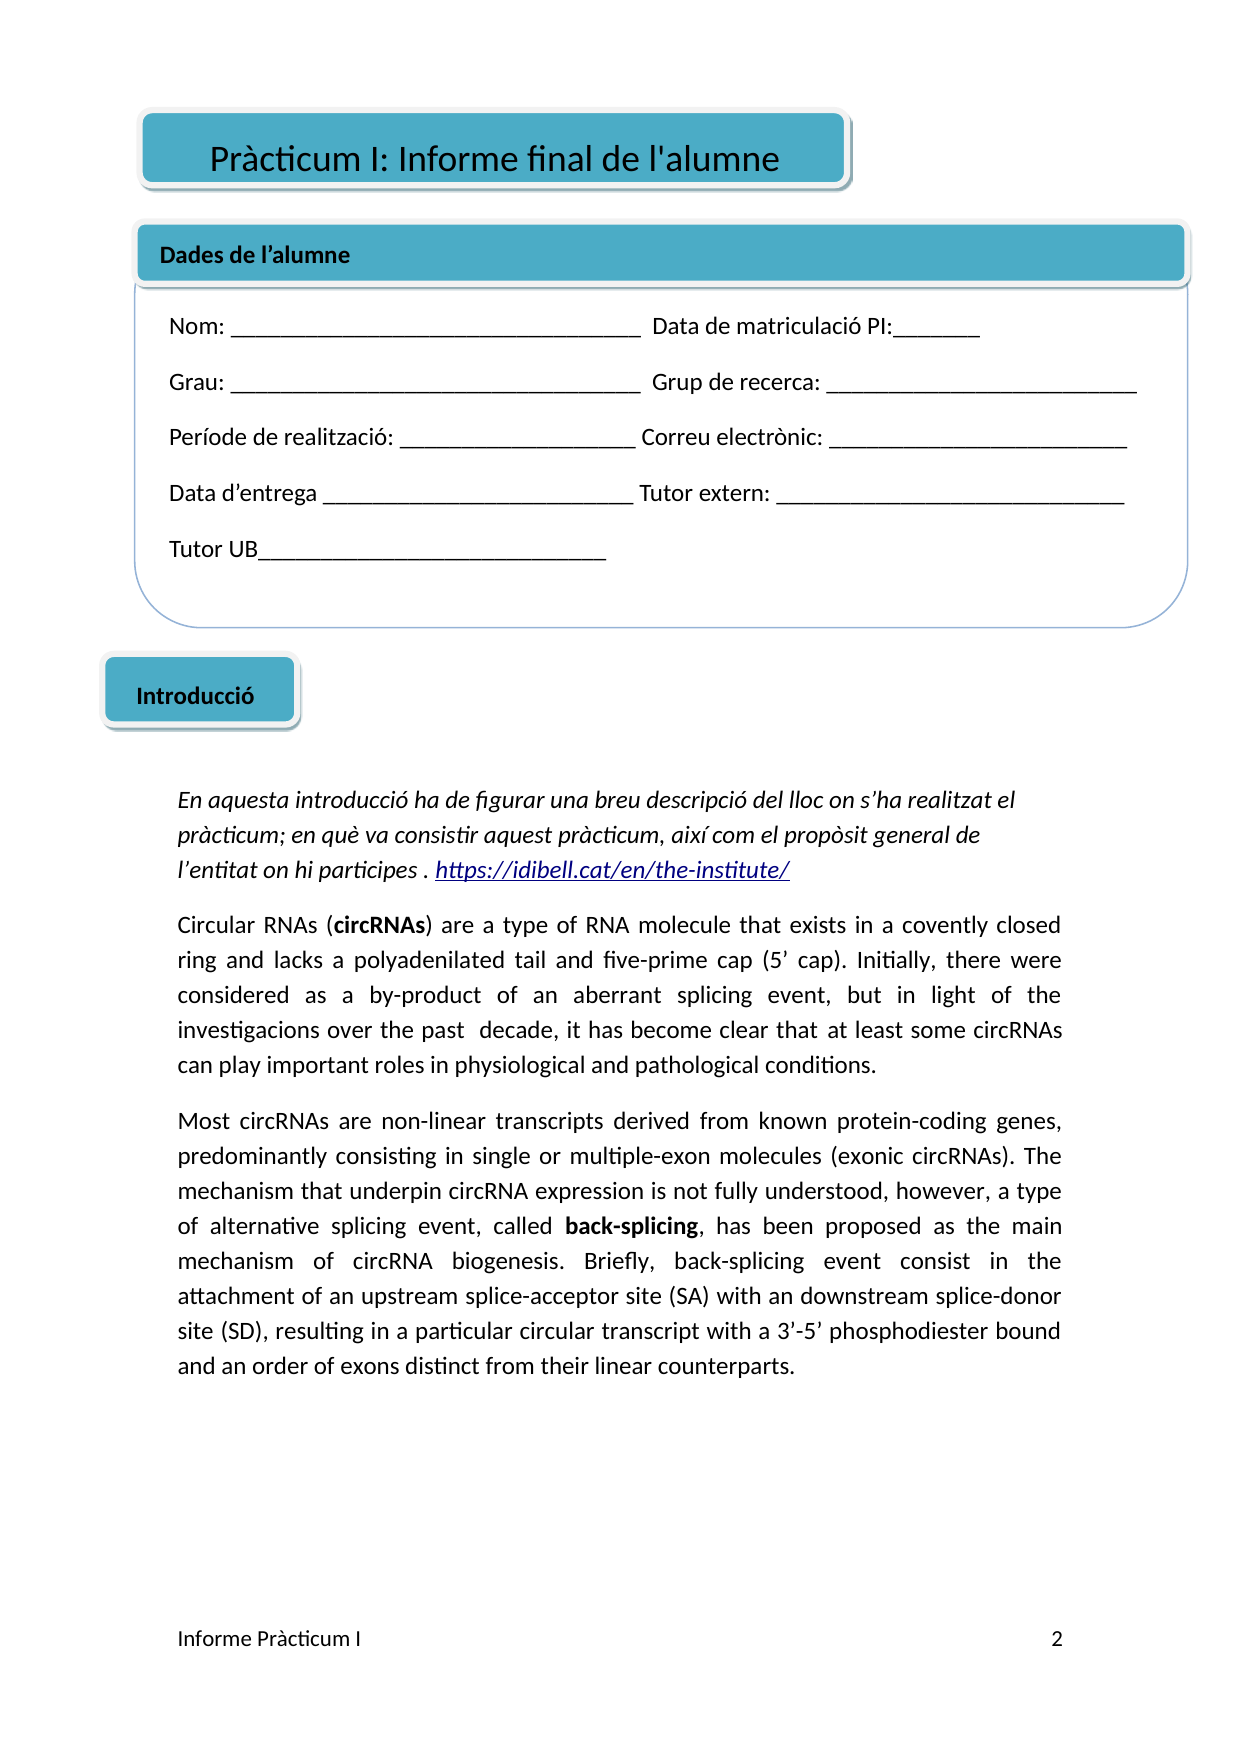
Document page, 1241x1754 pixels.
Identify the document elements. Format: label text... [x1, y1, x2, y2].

text En aquesta introducció ha de figurar una breu descripció del lloc on s’ha realitzat el pràcticum; en què va consistir aquest pràcticum, així com el propòsit general de l’entitat on hi participes . https://idibell.cat/en/the-institute/ [177, 784, 1063, 884]
text Introducció [136, 680, 264, 710]
text Most circRNAs are non-linear transcripts derived from known protein-coding genes, predominantly consisting in single or multiple-exon molecules (exonic circRNAs). The mechanism that underpin circRNA expression is not fully understood, however, a type of alternative splicing event, called back-splicing, has been proposed as the main mechanism of circRNA biogenesis. Briefly, back-splicing event consist in the attachment of an upstream splice-acceptor site (SA) with an downstream splice-donor site (SD), resulting in a particular circular transcript with a 3’-5’ phosphodiester bound and an order of exons distinct from their linear counterparts. [177, 1106, 1063, 1381]
text Circular RNAs (circRNAs) are a type of RNA molecule that exists in a covently closed ring and lacks a polyadenilated tail and five-prime cap (5’ cap). Initially, there were considered as a by-product of an aberrant splicing event, but in light of the investigacions over the past decade, it has become clear that at least some circRNAs can play important roles in physiological and pathological conditions. [177, 910, 1063, 1080]
